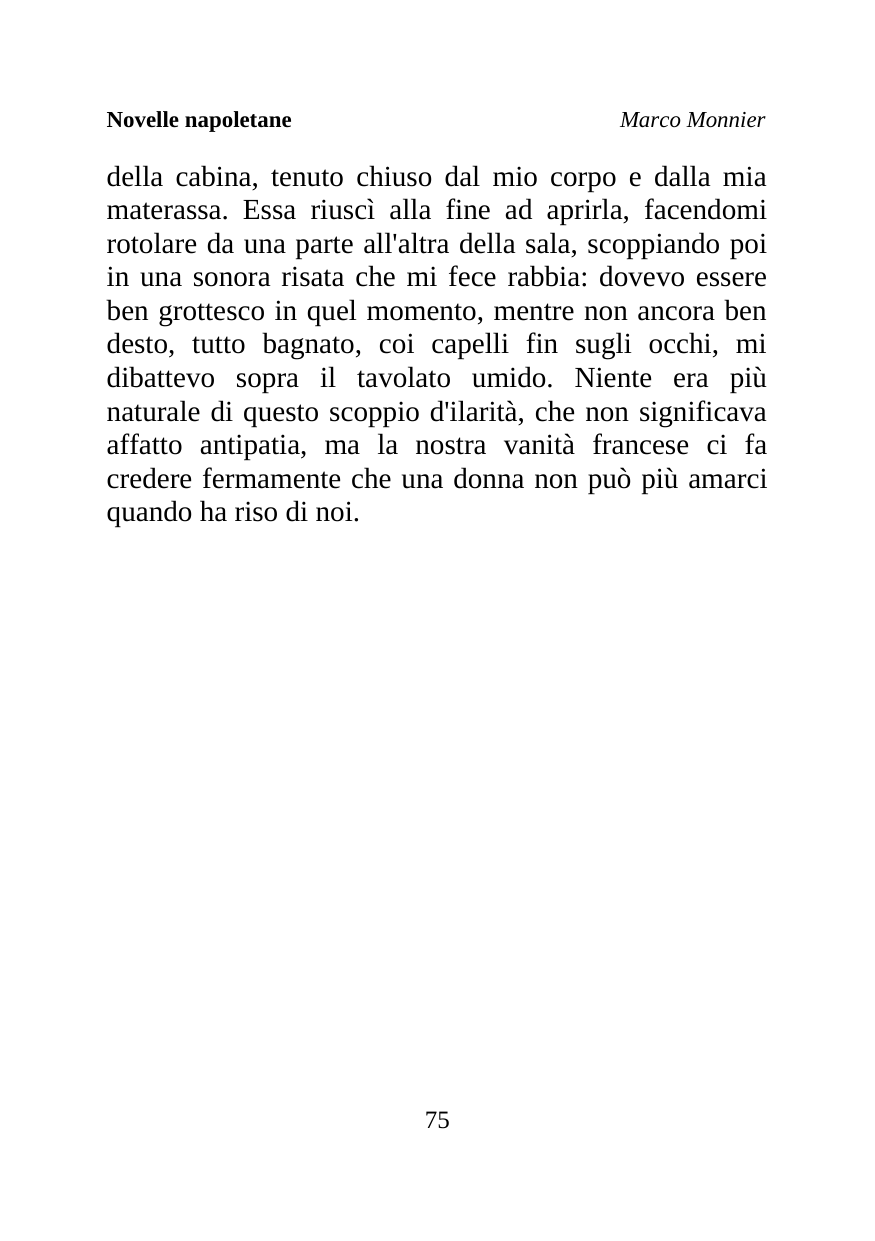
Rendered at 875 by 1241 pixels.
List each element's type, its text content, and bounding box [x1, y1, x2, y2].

text della cabina, tenuto chiuso dal mio corpo e dalla mia materassa. Essa riuscì alla fine ad aprirla, facendomi rotolare da una parte all'altra della sala, scoppiando poi in una sonora risata che mi fece rabbia: dovevo essere ben grottesco in quel momento, mentre non ancora ben desto, tutto bagnato, coi capelli fin sugli occhi, mi dibattevo sopra il tavolato umido. Niente era più naturale di questo scoppio d'ilarità, che non significava affatto antipatia, ma la nostra vanità francese ci fa credere fermamente che una donna non può più amarci quando ha riso di noi. [106, 159, 768, 528]
